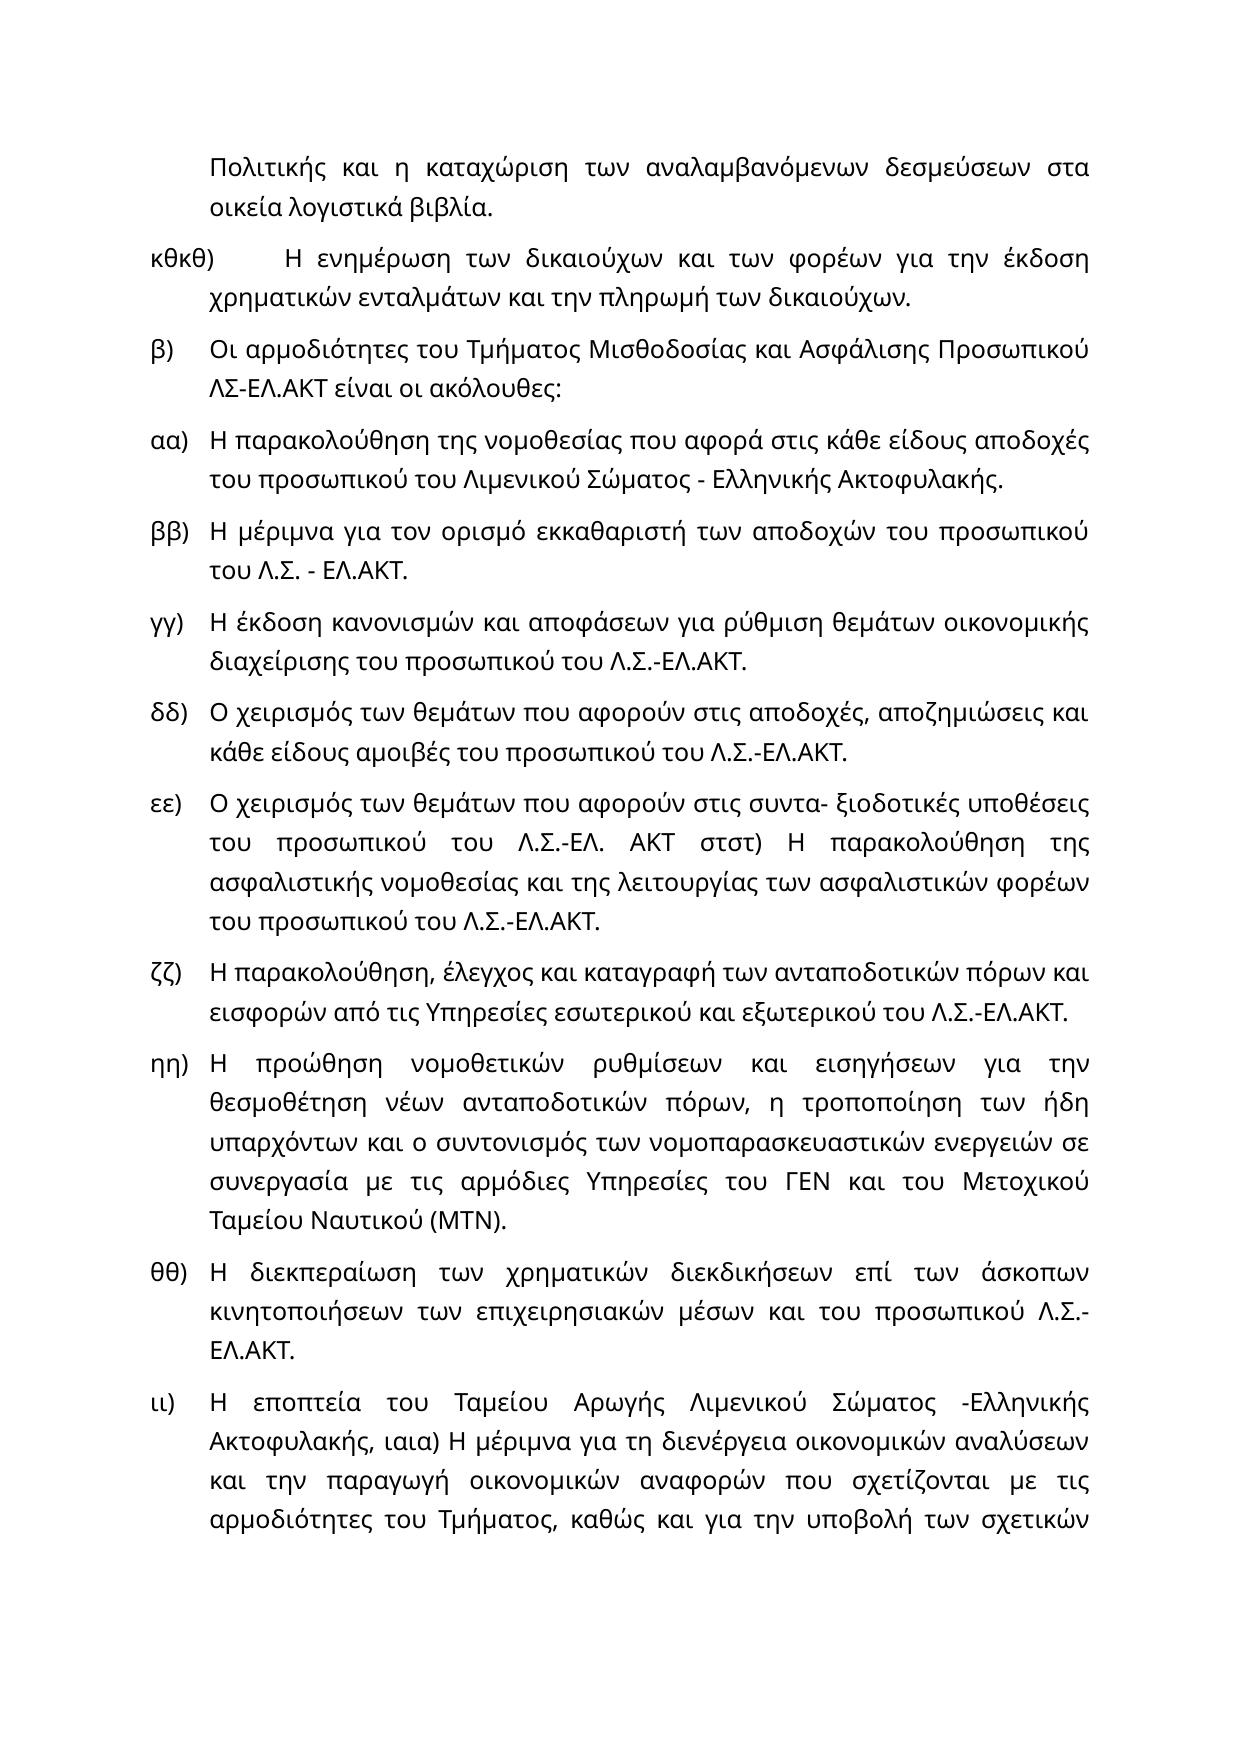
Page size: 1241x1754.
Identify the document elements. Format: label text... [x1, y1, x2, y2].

list β) Οι αρμοδιότητες του Τμήματος Μισθοδοσίας και Ασφάλισης Προσωπικού ΛΣ-ΕΛ.ΑΚΤ είναι οι ακόλουθες: [150, 332, 1090, 405]
list εε) Ο χειρισμός των θεμάτων που αφορούν στις συντα- ξιοδοτικές υποθέσεις του προσωπικού του Λ.Σ.-ΕΛ. AKT στστ) Η παρακολούθηση της ασφαλιστικής νομοθεσίας και της λειτουργίας των ασφαλιστικών φορέων του προσωπικού του Λ.Σ.-ΕΛ.ΑΚΤ. [150, 786, 1090, 937]
list δδ) Ο χειρισμός των θεμάτων που αφορούν στις αποδοχές, αποζημιώσεις και κάθε είδους αμοιβές του προσωπικού του Λ.Σ.-ΕΛ.ΑΚΤ. [150, 695, 1090, 768]
list ζζ) Η παρακολούθηση, έλεγχος και καταγραφή των ανταποδοτικών πόρων και εισφορών από τις Υπηρεσίες εσωτερικού και εξωτερικού του Λ.Σ.-ΕΛ.ΑΚΤ. [150, 955, 1090, 1028]
list αα) Η παρακολούθηση της νομοθεσίας που αφορά στις κάθε είδους αποδοχές του προσωπικού του Λιμενικού Σώματος - Ελληνικής Ακτοφυλακής. [150, 422, 1090, 496]
list κθκθ) Η ενημέρωση των δικαιούχων και των φορέων για την έκδοση χρηματικών ενταλμάτων και την πληρωμή των δικαιούχων. [150, 241, 1090, 314]
list θθ) Η διεκπεραίωση των χρηματικών διεκδικήσεων επί των άσκοπων κινητοποιήσεων των επιχειρησιακών μέσων και του προσωπικού Λ.Σ.-ΕΛ.ΑΚΤ. [150, 1254, 1090, 1367]
list Πολιτικής και η καταχώριση των αναλαμβανόμενων δεσμεύσεων στα οικεία λογιστικά βιβλία. [150, 150, 1090, 223]
list ηη) Η προώθηση νομοθετικών ρυθμίσεων και εισηγήσεων για την θεσμοθέτηση νέων ανταποδοτικών πόρων, η τροποποίηση των ήδη υπαρχόντων και ο συντονισμός των νομοπαρασκευαστικών ενεργειών σε συνεργασία με τις αρμόδιες Υπηρεσίες του ΓΕΝ και του Μετοχικού Ταμείου Ναυτικού (ΜΤΝ). [150, 1046, 1090, 1237]
list ββ) Η μέριμνα για τον ορισμό εκκαθαριστή των αποδοχών του προσωπικού του Λ.Σ. - ΕΛ.ΑΚΤ. [150, 513, 1090, 587]
list γγ) Η έκδοση κανονισμών και αποφάσεων για ρύθμιση θεμάτων οικονομικής διαχείρισης του προσωπικού του Λ.Σ.-ΕΛ.ΑΚΤ. [150, 604, 1090, 677]
list ιι) Η εποπτεία του Ταμείου Αρωγής Λιμενικού Σώματος -Ελληνικής Ακτοφυλακής, ιαια) Η μέριμνα για τη διενέργεια οικονομικών αναλύσεων και την παραγωγή οικονομικών αναφορών που σχετίζονται με τις αρμοδιότητες του Τμήματος, καθώς και για την υποβολή των σχετικών [150, 1384, 1090, 1536]
